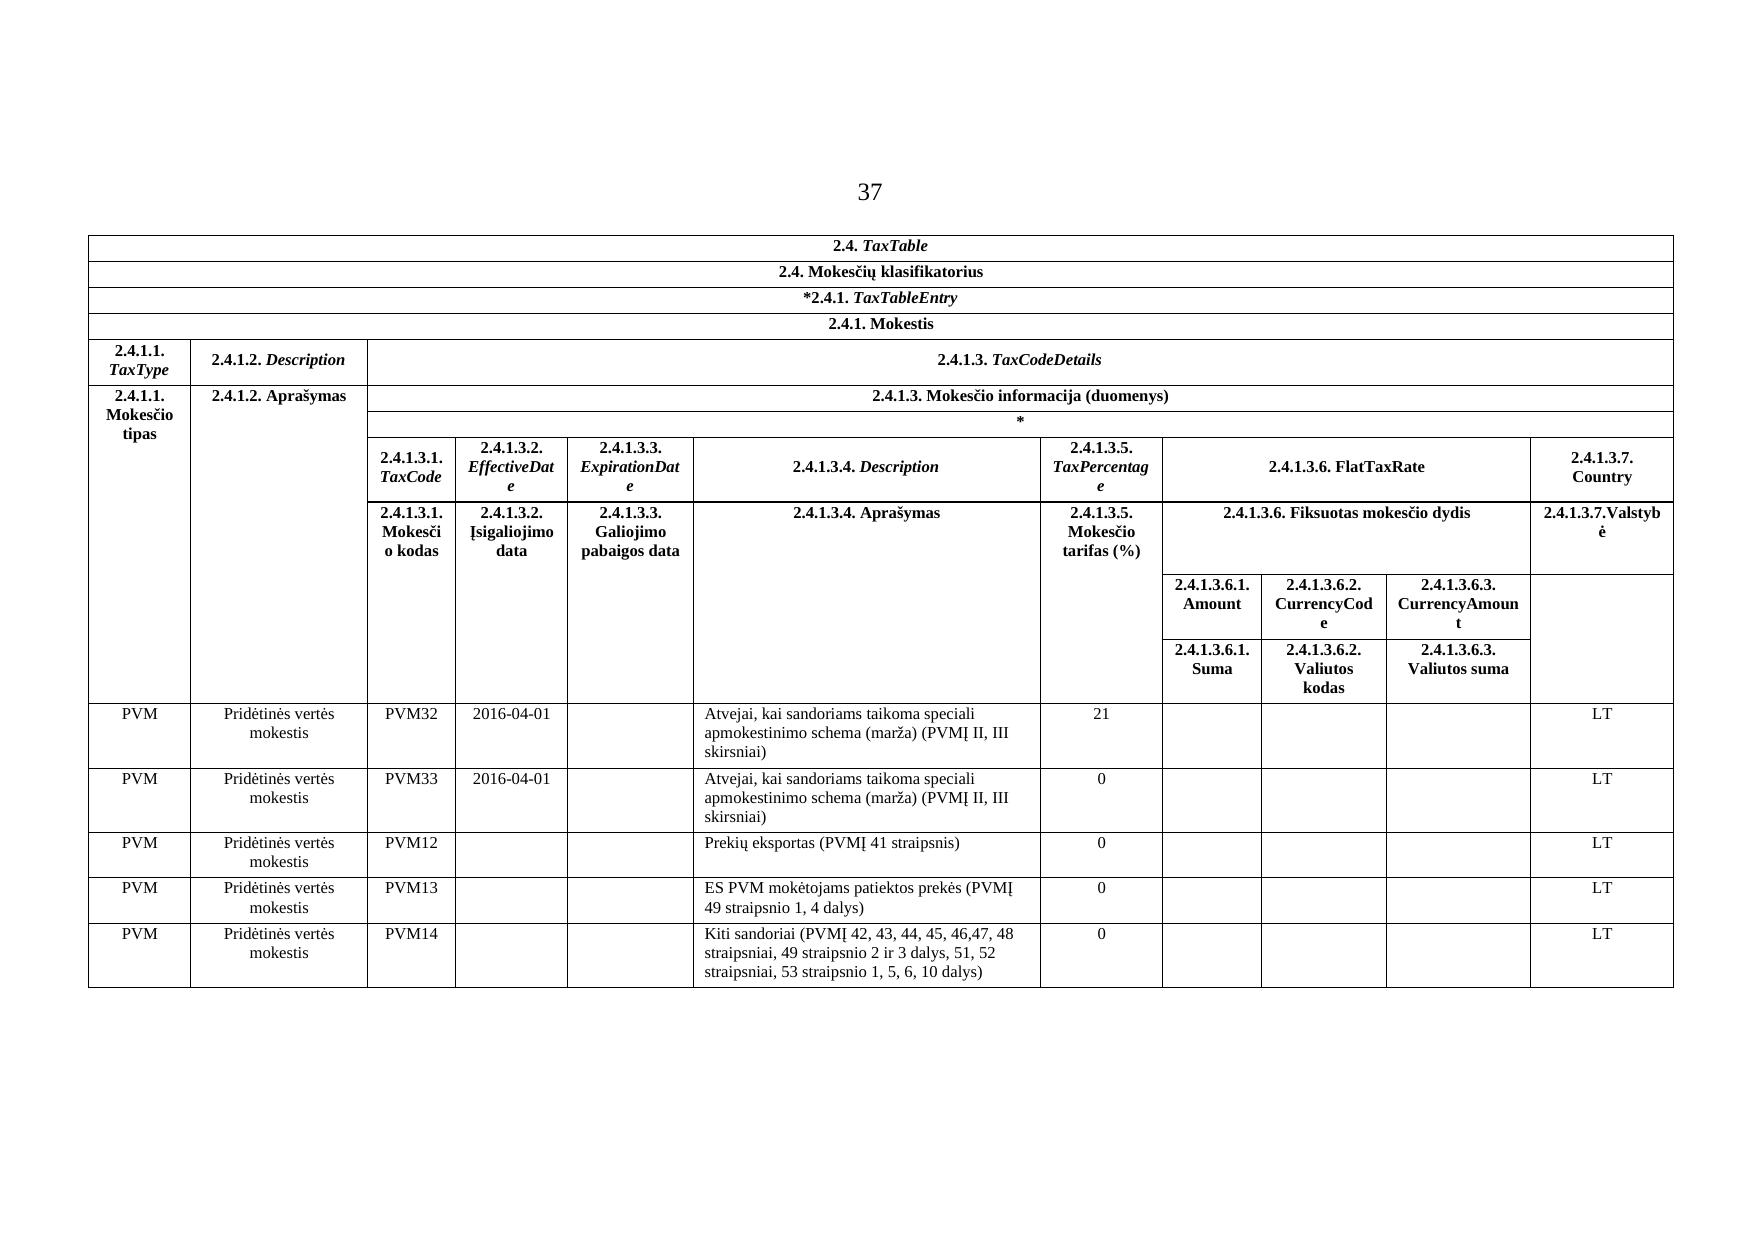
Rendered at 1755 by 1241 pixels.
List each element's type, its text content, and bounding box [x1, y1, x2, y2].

table_cell * [368, 412, 1673, 437]
table_cell 2.4.1.3.6.1. Suma [1163, 640, 1261, 703]
table_cell [1531, 575, 1673, 703]
table_cell [1262, 924, 1386, 987]
table_cell [1163, 769, 1261, 832]
table_cell PVM13 [368, 878, 455, 922]
table_cell [1387, 924, 1530, 987]
table_cell PVM33 [368, 769, 455, 832]
table_cell LT [1531, 704, 1673, 767]
table_cell 2.4.1.3.6. Fiksuotas mokesčio dydis [1163, 503, 1530, 574]
table_cell [1262, 833, 1386, 877]
table_cell 2.4.1.3.7.Valstybė [1531, 503, 1673, 574]
table_cell 2.4.1.3.6. FlatTaxRate [1163, 438, 1530, 501]
table_cell [456, 924, 567, 987]
table_cell LT [1531, 878, 1673, 922]
table_cell [1163, 704, 1261, 767]
table_cell [1163, 924, 1261, 987]
table_cell 2.4.1.3.3. Galiojimo pabaigos data [568, 503, 693, 703]
table_cell 2.4.1.3.7. Country [1531, 438, 1673, 501]
table_cell PVM32 [368, 704, 455, 767]
table_cell [1262, 769, 1386, 832]
table_cell 2.4.1.3.3. ExpirationDate [568, 438, 693, 501]
table_cell 21 [1041, 704, 1162, 767]
table_cell Prekių eksportas (PVMĮ 41 straipsnis) [694, 833, 1040, 877]
table_cell [456, 833, 567, 877]
table_cell 2.4.1.3.6.1. Amount [1163, 575, 1261, 638]
table_cell [568, 769, 693, 832]
table_cell PVM12 [368, 833, 455, 877]
table_cell 2.4.1. Mokestis [89, 314, 1673, 339]
table_cell PVM [89, 704, 190, 767]
table_cell PVM [89, 833, 190, 877]
table_cell [1387, 833, 1530, 877]
table_cell 2.4.1.2. Description [191, 340, 367, 384]
table_header 2.4. TaxTable [89, 236, 1673, 261]
table_cell PVM [89, 924, 190, 987]
table_cell 2.4.1.3.1. TaxCode [368, 438, 455, 501]
table_cell *2.4.1. TaxTableEntry [89, 288, 1673, 313]
table_cell [1387, 704, 1530, 767]
table_cell [1262, 704, 1386, 767]
table_cell 2.4.1.3.2. Įsigaliojimo data [456, 503, 567, 703]
table_cell 2016-04-01 [456, 704, 567, 767]
table_cell [456, 878, 567, 922]
table_cell 2.4.1.1. Mokesčio tipas [89, 386, 190, 703]
table_cell 2.4.1.2. Aprašymas [191, 386, 367, 703]
table_cell 2.4.1.3.4. Aprašymas [694, 503, 1040, 703]
table_cell [1163, 833, 1261, 877]
table_cell Atvejai, kai sandoriams taikoma speciali apmokestinimo schema (marža) (PVMĮ II, III skirsniai) [694, 704, 1040, 767]
table_cell Pridėtinės vertės mokestis [191, 878, 367, 922]
table_cell 2.4.1.3. Mokesčio informacija (duomenys) [368, 386, 1673, 411]
table_cell PVM [89, 769, 190, 832]
table_cell [568, 704, 693, 767]
table_cell 2.4.1.3.5. Mokesčio tarifas (%) [1041, 503, 1162, 703]
table_cell 2.4.1.3.6.2. CurrencyCode [1262, 575, 1386, 638]
table_cell PVM14 [368, 924, 455, 987]
table_cell 2.4.1.3.2. EffectiveDate [456, 438, 567, 501]
table_cell 2.4.1.3.1. Mokesčio kodas [368, 503, 455, 703]
table_cell 0 [1041, 924, 1162, 987]
table_cell Pridėtinės vertės mokestis [191, 833, 367, 877]
table_cell 2.4.1.3.6.2. Valiutos kodas [1262, 640, 1386, 703]
table_cell [1262, 878, 1386, 922]
table_cell LT [1531, 769, 1673, 832]
table_cell 2016-04-01 [456, 769, 567, 832]
table_cell LT [1531, 833, 1673, 877]
table_cell 2.4.1.1. TaxType [89, 340, 190, 384]
table_cell 2.4. Mokesčių klasifikatorius [89, 262, 1673, 287]
table_cell 2.4.1.3.5. TaxPercentage [1041, 438, 1162, 501]
table_cell PVM [89, 878, 190, 922]
table_cell Kiti sandoriai (PVMĮ 42, 43, 44, 45, 46,47, 48 straipsniai, 49 straipsnio 2 ir 3 dalys, 51, 52 straipsniai, 53 straipsnio 1, 5, 6, 10 dalys) [694, 924, 1040, 987]
table_cell [568, 924, 693, 987]
table_cell 0 [1041, 878, 1162, 922]
table_cell 2.4.1.3. TaxCodeDetails [368, 340, 1673, 384]
table_cell [1163, 878, 1261, 922]
table_cell 0 [1041, 833, 1162, 877]
table_cell LT [1531, 924, 1673, 987]
table_cell Pridėtinės vertės mokestis [191, 704, 367, 767]
table_cell [568, 878, 693, 922]
table_cell [1387, 878, 1530, 922]
table_cell 2.4.1.3.4. Description [694, 438, 1040, 501]
table_cell 0 [1041, 769, 1162, 832]
table_cell ES PVM mokėtojams patiektos prekės (PVMĮ 49 straipsnio 1, 4 dalys) [694, 878, 1040, 922]
table_cell Atvejai, kai sandoriams taikoma speciali apmokestinimo schema (marža) (PVMĮ II, III skirsniai) [694, 769, 1040, 832]
table_cell Pridėtinės vertės mokestis [191, 924, 367, 987]
table_cell [568, 833, 693, 877]
table_cell 2.4.1.3.6.3. Valiutos suma [1387, 640, 1530, 703]
table_cell 2.4.1.3.6.3. CurrencyAmount [1387, 575, 1530, 638]
table_cell Pridėtinės vertės mokestis [191, 769, 367, 832]
table_cell [1387, 769, 1530, 832]
